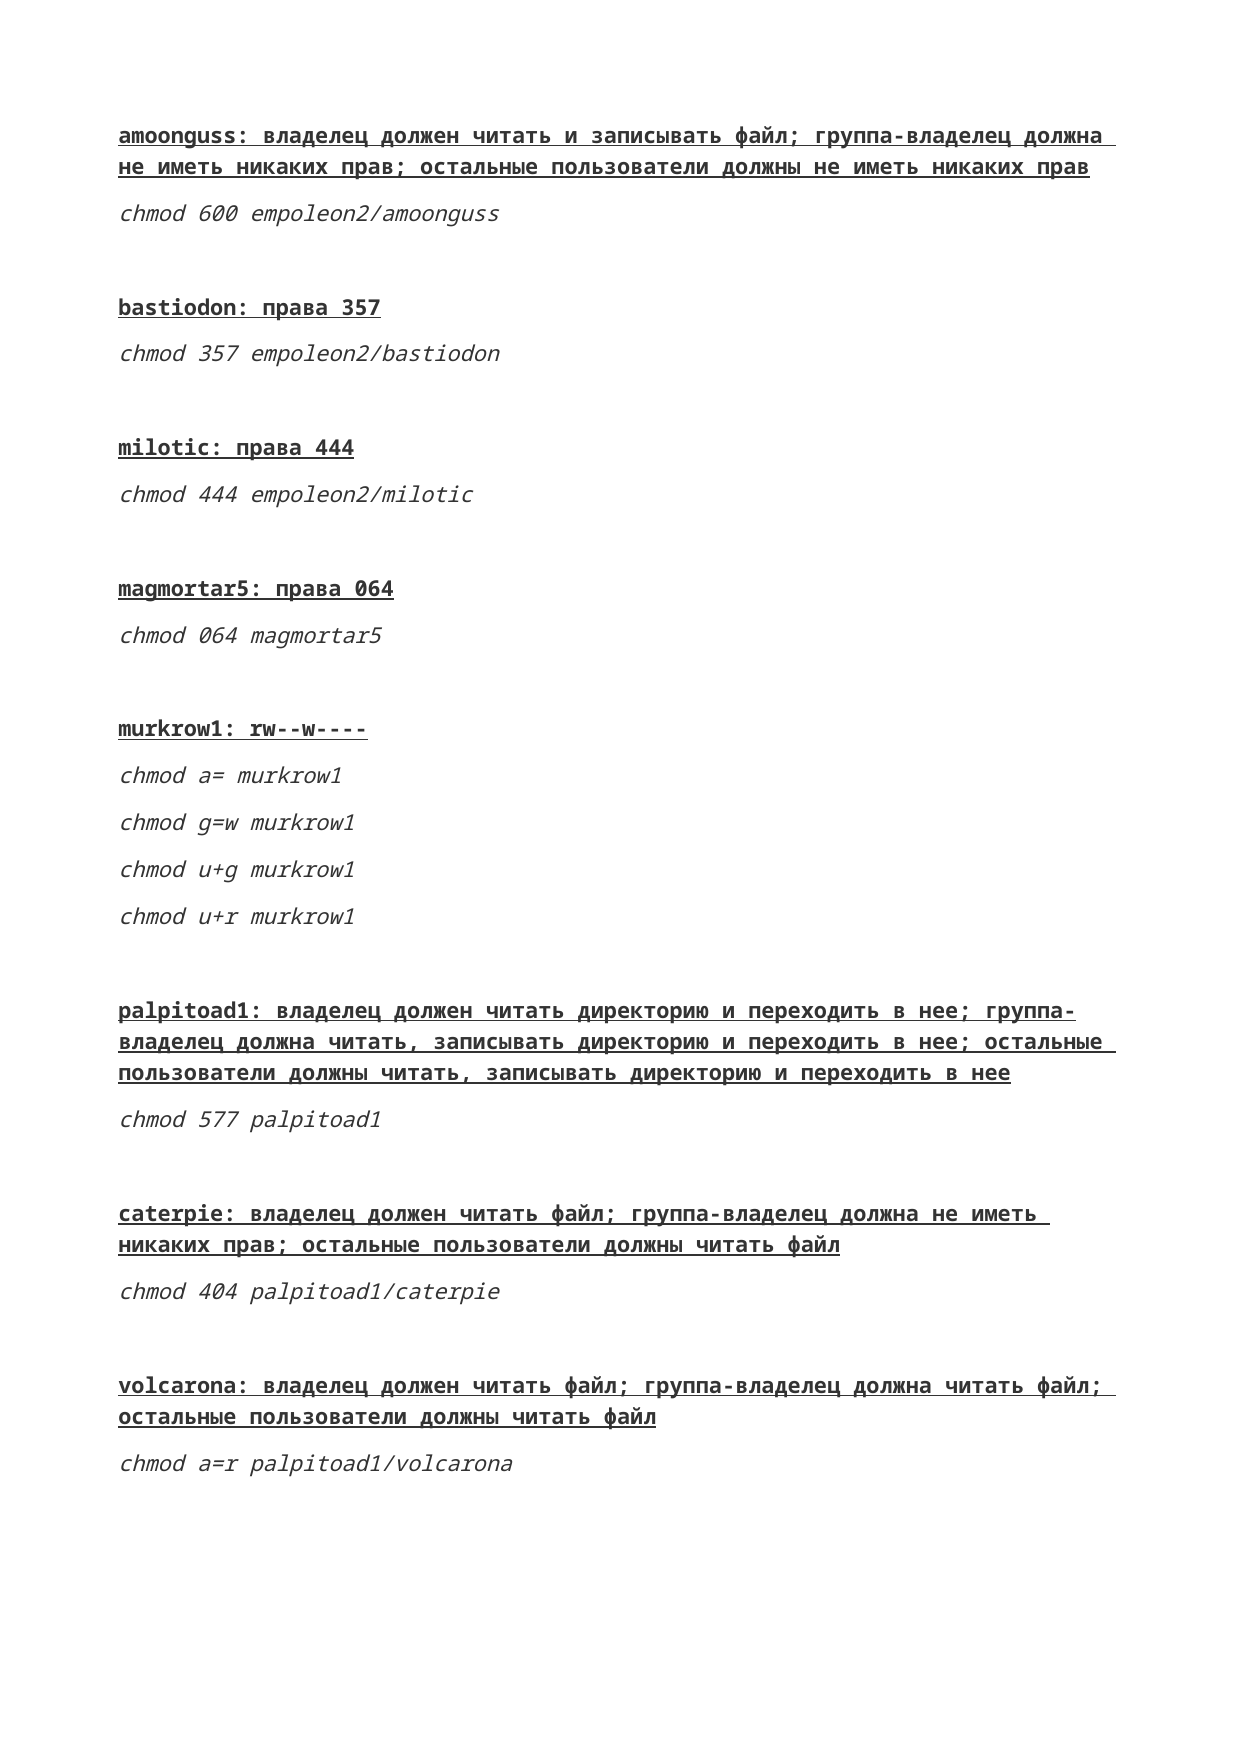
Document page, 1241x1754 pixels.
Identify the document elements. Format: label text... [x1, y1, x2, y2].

text chmod 577 palpitoad1 [118, 1102, 1122, 1134]
text murkrow1: rw--w---- [118, 712, 1122, 743]
text amoonguss: владелец должен читать и записывать файл; группа-владелец должна не иметь никаких прав; остальные пользователи должны не иметь никаких прав [118, 118, 1122, 181]
text milotic: права 444 [118, 431, 1122, 462]
text chmod 600 empoleon2/amoonguss [118, 196, 1122, 227]
text chmod 444 empoleon2/milotic [118, 477, 1122, 509]
text chmod a=r palpitoad1/volcarona [118, 1446, 1122, 1477]
text bastiodon: права 357 [118, 290, 1122, 321]
text palpitoad1: владелец должен читать директорию и переходить в нее; группа-владелец должна читать, записывать директорию и переходить в нее; остальные пользователи должны читать, записывать директорию и переходить в нее [118, 993, 1122, 1087]
text chmod a= murkrow1 [118, 759, 1122, 790]
text volcarona: владелец должен читать файл; группа-владелец должна читать файл; остальные пользователи должны читать файл [118, 1368, 1122, 1431]
text chmod g=w murkrow1 [118, 806, 1122, 837]
text caterpie: владелец должен читать файл; группа-владелец должна не иметь никаких прав; остальные пользователи должны читать файл [118, 1196, 1122, 1259]
text magmortar5: права 064 [118, 571, 1122, 602]
text chmod u+r murkrow1 [118, 899, 1122, 931]
text chmod 357 empoleon2/bastiodon [118, 337, 1122, 368]
text chmod u+g murkrow1 [118, 852, 1122, 884]
text chmod 404 palpitoad1/caterpie [118, 1274, 1122, 1306]
text chmod 064 magmortar5 [118, 618, 1122, 649]
